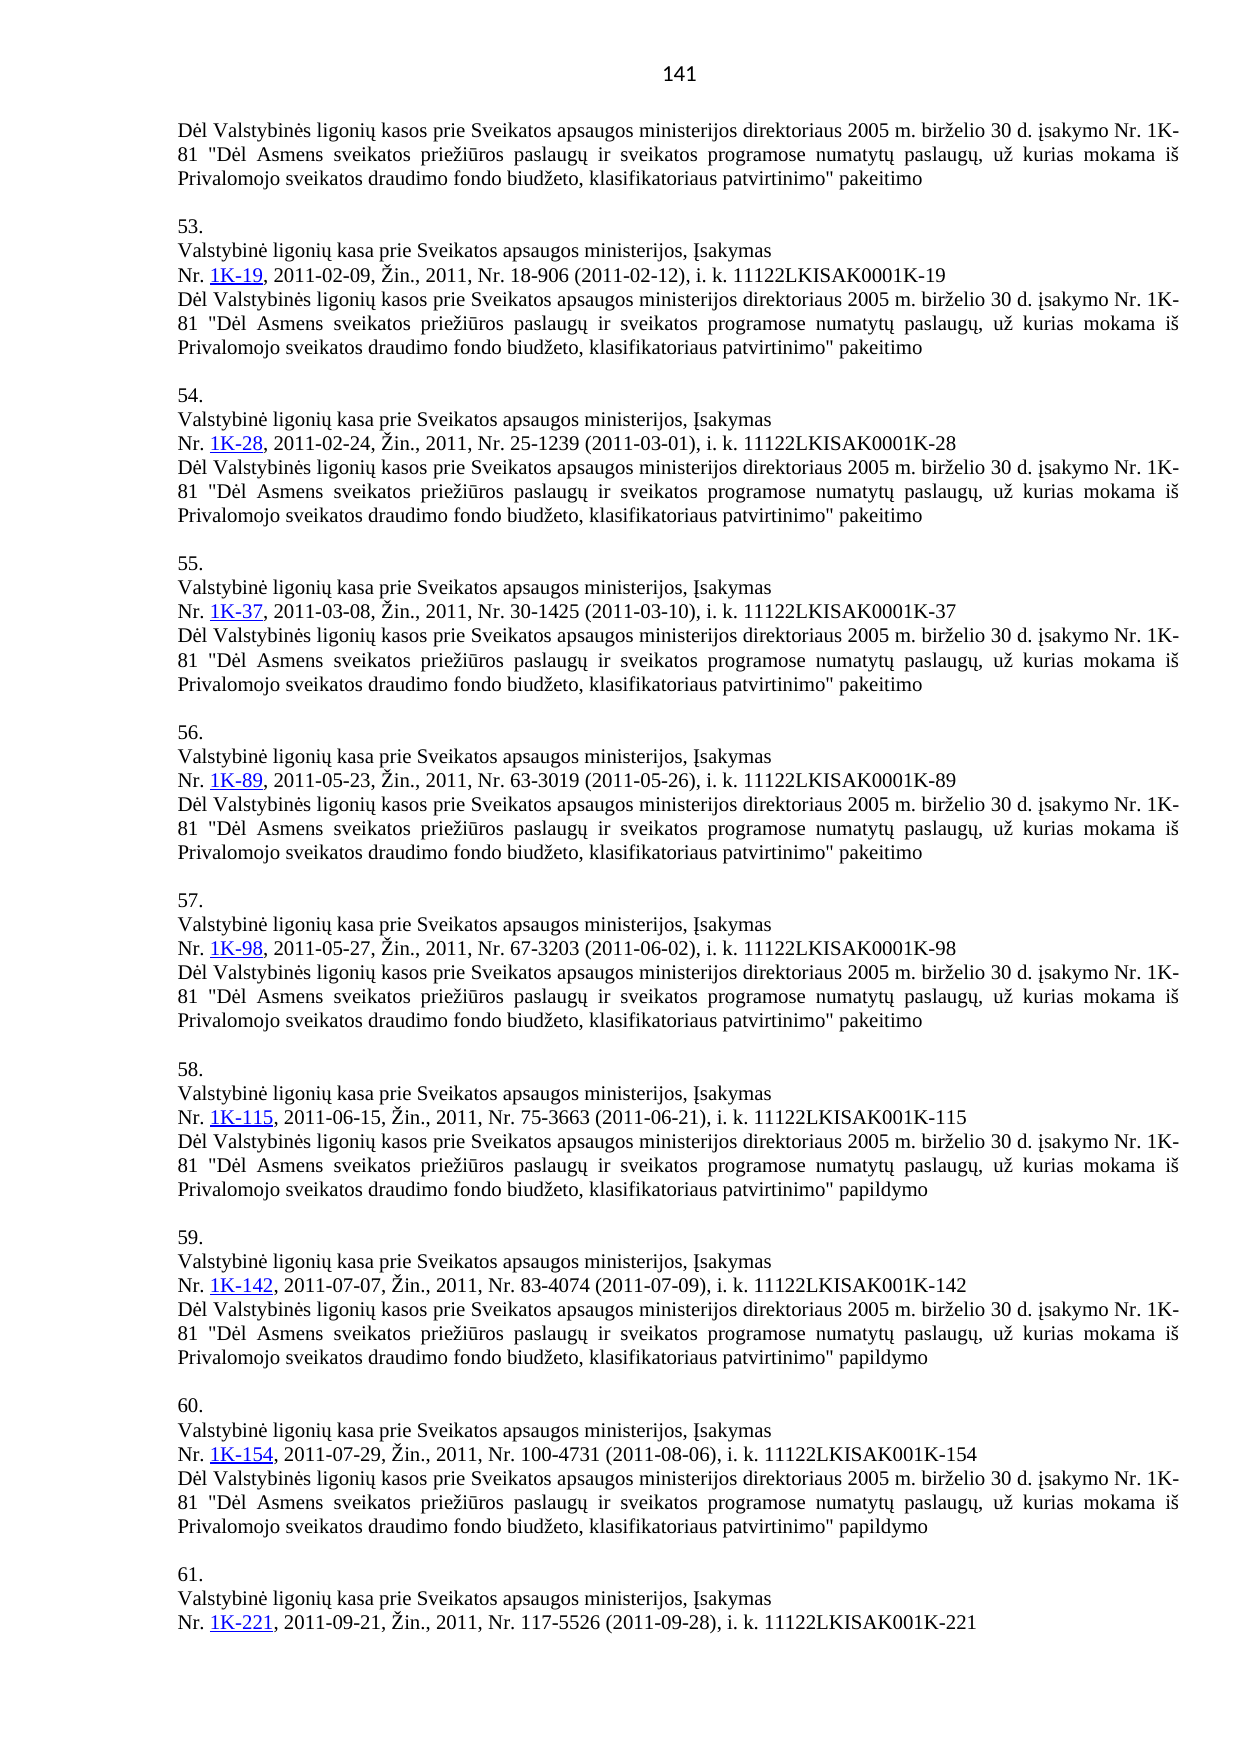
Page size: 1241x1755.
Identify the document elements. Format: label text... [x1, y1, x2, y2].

text Nr. 1K-142, 2011-07-07, Žin., 2011, Nr. 83-4074 (2011-07-09), i. k. 11122LKISAK001K-142 [177, 1273, 1181, 1297]
text Nr. 1K-221, 2011-09-21, Žin., 2011, Nr. 117-5526 (2011-09-28), i. k. 11122LKISAK001K-221 [177, 1610, 1181, 1634]
text Nr. 1K-89, 2011-05-23, Žin., 2011, Nr. 63-3019 (2011-05-26), i. k. 11122LKISAK0001K-89 [177, 768, 1181, 792]
text 53. [177, 214, 1181, 238]
text Nr. 1K-154, 2011-07-29, Žin., 2011, Nr. 100-4731 (2011-08-06), i. k. 11122LKISAK001K-154 [177, 1442, 1181, 1466]
text Dėl Valstybinės ligonių kasos prie Sveikatos apsaugos ministerijos direktoriaus 2005 m. birželio 30 d. įsakymo Nr. 1K-81 "Dėl Asmens sveikatos priežiūros paslaugų ir sveikatos programose numatytų paslaugų, už kurias mokama iš Privalomojo sveikatos draudimo fondo biudžeto, klasifikatoriaus patvirtinimo" pakeitimo [177, 960, 1181, 1032]
text Valstybinė ligonių kasa prie Sveikatos apsaugos ministerijos, Įsakymas [177, 1417, 1181, 1442]
text Nr. 1K-28, 2011-02-24, Žin., 2011, Nr. 25-1239 (2011-03-01), i. k. 11122LKISAK0001K-28 [177, 431, 1181, 455]
text 58. [177, 1057, 1181, 1081]
text Valstybinė ligonių kasa prie Sveikatos apsaugos ministerijos, Įsakymas [177, 1586, 1181, 1610]
text Valstybinė ligonių kasa prie Sveikatos apsaugos ministerijos, Įsakymas [177, 238, 1181, 262]
text Valstybinė ligonių kasa prie Sveikatos apsaugos ministerijos, Įsakymas [177, 1081, 1181, 1105]
text Dėl Valstybinės ligonių kasos prie Sveikatos apsaugos ministerijos direktoriaus 2005 m. birželio 30 d. įsakymo Nr. 1K-81 "Dėl Asmens sveikatos priežiūros paslaugų ir sveikatos programose numatytų paslaugų, už kurias mokama iš Privalomojo sveikatos draudimo fondo biudžeto, klasifikatoriaus patvirtinimo" pakeitimo [177, 623, 1181, 696]
text Dėl Valstybinės ligonių kasos prie Sveikatos apsaugos ministerijos direktoriaus 2005 m. birželio 30 d. įsakymo Nr. 1K-81 "Dėl Asmens sveikatos priežiūros paslaugų ir sveikatos programose numatytų paslaugų, už kurias mokama iš Privalomojo sveikatos draudimo fondo biudžeto, klasifikatoriaus patvirtinimo" papildymo [177, 1297, 1181, 1369]
text Valstybinė ligonių kasa prie Sveikatos apsaugos ministerijos, Įsakymas [177, 575, 1181, 599]
text Nr. 1K-37, 2011-03-08, Žin., 2011, Nr. 30-1425 (2011-03-10), i. k. 11122LKISAK0001K-37 [177, 599, 1181, 623]
text Valstybinė ligonių kasa prie Sveikatos apsaugos ministerijos, Įsakymas [177, 1249, 1181, 1273]
text Nr. 1K-98, 2011-05-27, Žin., 2011, Nr. 67-3203 (2011-06-02), i. k. 11122LKISAK0001K-98 [177, 936, 1181, 960]
text Dėl Valstybinės ligonių kasos prie Sveikatos apsaugos ministerijos direktoriaus 2005 m. birželio 30 d. įsakymo Nr. 1K-81 "Dėl Asmens sveikatos priežiūros paslaugų ir sveikatos programose numatytų paslaugų, už kurias mokama iš Privalomojo sveikatos draudimo fondo biudžeto, klasifikatoriaus patvirtinimo" papildymo [177, 1129, 1181, 1201]
text 59. [177, 1225, 1181, 1249]
text Dėl Valstybinės ligonių kasos prie Sveikatos apsaugos ministerijos direktoriaus 2005 m. birželio 30 d. įsakymo Nr. 1K-81 "Dėl Asmens sveikatos priežiūros paslaugų ir sveikatos programose numatytų paslaugų, už kurias mokama iš Privalomojo sveikatos draudimo fondo biudžeto, klasifikatoriaus patvirtinimo" papildymo [177, 1466, 1181, 1538]
text Valstybinė ligonių kasa prie Sveikatos apsaugos ministerijos, Įsakymas [177, 744, 1181, 768]
text Dėl Valstybinės ligonių kasos prie Sveikatos apsaugos ministerijos direktoriaus 2005 m. birželio 30 d. įsakymo Nr. 1K-81 "Dėl Asmens sveikatos priežiūros paslaugų ir sveikatos programose numatytų paslaugų, už kurias mokama iš Privalomojo sveikatos draudimo fondo biudžeto, klasifikatoriaus patvirtinimo" pakeitimo [177, 455, 1181, 527]
text Valstybinė ligonių kasa prie Sveikatos apsaugos ministerijos, Įsakymas [177, 912, 1181, 936]
text Valstybinė ligonių kasa prie Sveikatos apsaugos ministerijos, Įsakymas [177, 407, 1181, 431]
text 61. [177, 1562, 1181, 1586]
text 60. [177, 1393, 1181, 1417]
text Dėl Valstybinės ligonių kasos prie Sveikatos apsaugos ministerijos direktoriaus 2005 m. birželio 30 d. įsakymo Nr. 1K-81 "Dėl Asmens sveikatos priežiūros paslaugų ir sveikatos programose numatytų paslaugų, už kurias mokama iš Privalomojo sveikatos draudimo fondo biudžeto, klasifikatoriaus patvirtinimo" pakeitimo [177, 118, 1181, 190]
text 56. [177, 720, 1181, 744]
text Nr. 1K-115, 2011-06-15, Žin., 2011, Nr. 75-3663 (2011-06-21), i. k. 11122LKISAK001K-115 [177, 1105, 1181, 1129]
text Dėl Valstybinės ligonių kasos prie Sveikatos apsaugos ministerijos direktoriaus 2005 m. birželio 30 d. įsakymo Nr. 1K-81 "Dėl Asmens sveikatos priežiūros paslaugų ir sveikatos programose numatytų paslaugų, už kurias mokama iš Privalomojo sveikatos draudimo fondo biudžeto, klasifikatoriaus patvirtinimo" pakeitimo [177, 287, 1181, 359]
text Nr. 1K-19, 2011-02-09, Žin., 2011, Nr. 18-906 (2011-02-12), i. k. 11122LKISAK0001K-19 [177, 262, 1181, 287]
text 54. [177, 383, 1181, 407]
text 57. [177, 888, 1181, 912]
text Dėl Valstybinės ligonių kasos prie Sveikatos apsaugos ministerijos direktoriaus 2005 m. birželio 30 d. įsakymo Nr. 1K-81 "Dėl Asmens sveikatos priežiūros paslaugų ir sveikatos programose numatytų paslaugų, už kurias mokama iš Privalomojo sveikatos draudimo fondo biudžeto, klasifikatoriaus patvirtinimo" pakeitimo [177, 792, 1181, 864]
text 55. [177, 551, 1181, 575]
